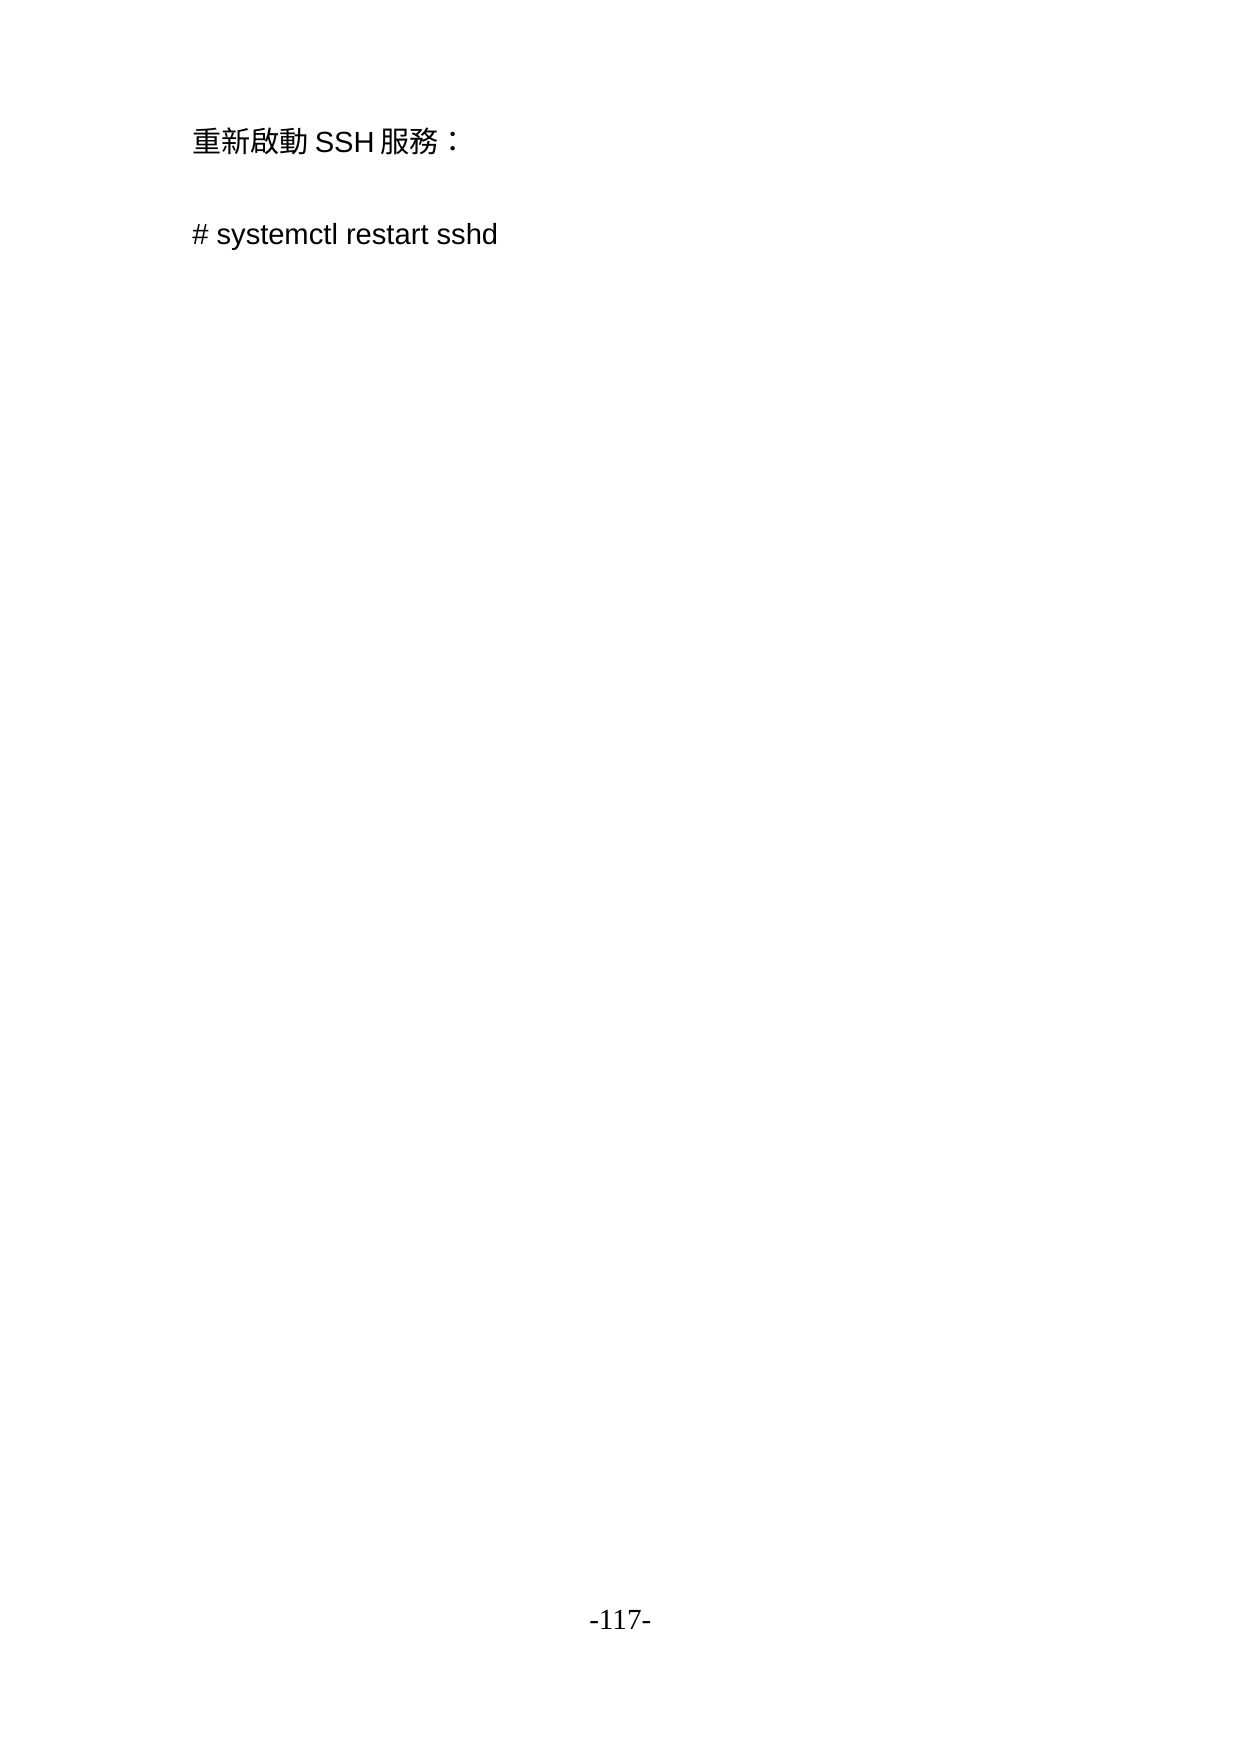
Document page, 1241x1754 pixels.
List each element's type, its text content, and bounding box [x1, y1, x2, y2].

text 重新啟動SSH服務： [118, 118, 1122, 160]
text # systemctl restart sshd [118, 217, 1122, 251]
